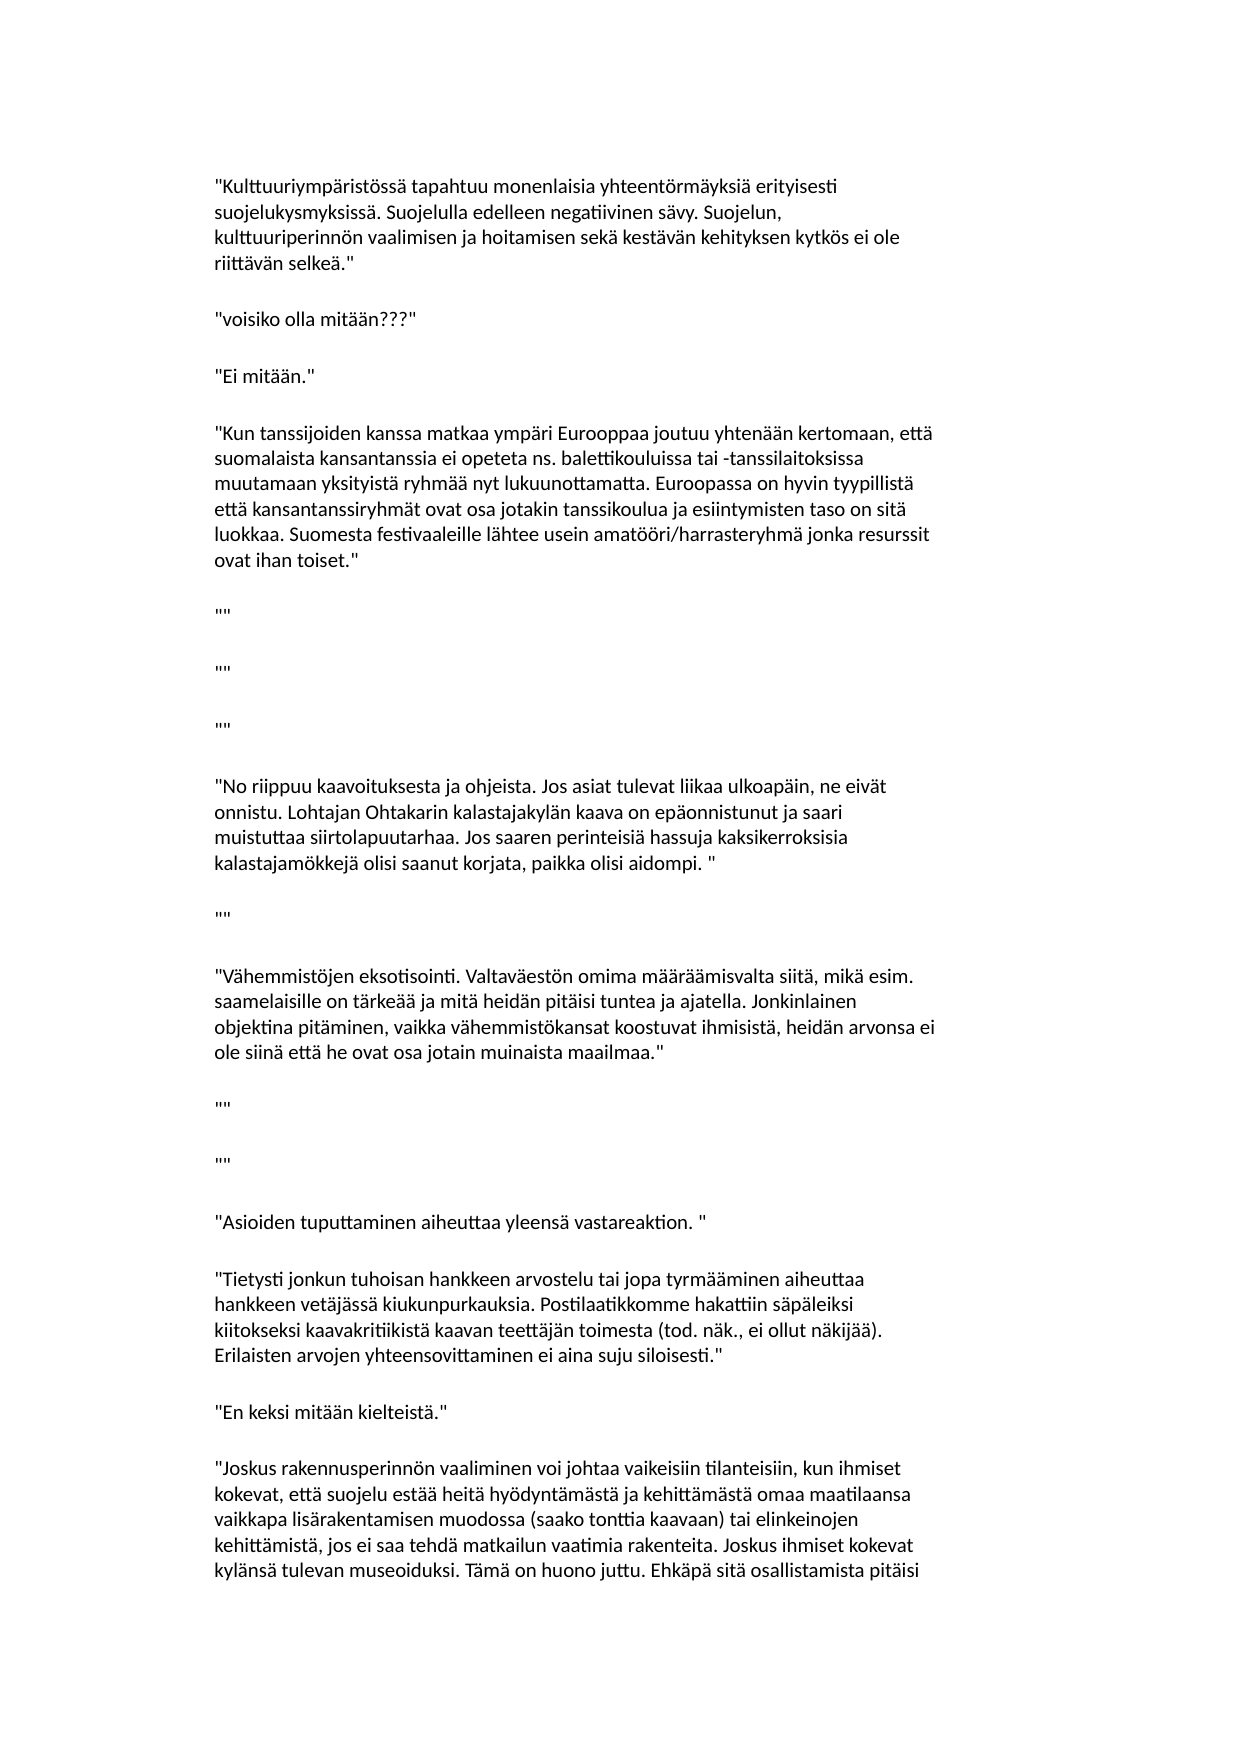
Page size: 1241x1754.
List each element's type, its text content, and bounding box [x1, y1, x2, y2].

table_cell "Tietysti jonkun tuhoisan hankkeen arvostelu tai jopa tyrmääminen aiheuttaa hankkeen vetäjässä kiukunpurkauksia. Postilaatikkomme hakattiin säpäleiksi kiitokseksi kaavakritiikistä kaavan teettäjän toimesta (tod. näk., ei ollut näkijää). Erilaisten arvojen yhteensovittaminen ei aina suju siloisesti." [214, 1243, 952, 1375]
table_cell "Ei mitään." [214, 340, 952, 396]
table_cell "" [214, 1073, 952, 1129]
table_cell "Asioiden tuputtaminen aiheuttaa yleensä vastareaktion. " [214, 1186, 952, 1242]
table_cell "No riippuu kaavoituksesta ja ohjeista. Jos asiat tulevat liikaa ulkoapäin, ne eivät onnistu. Lohtajan Ohtakarin kalastajakylän kaava on epäonnistunut ja saari muistuttaa siirtolapuutarhaa. Jos saaren perinteisiä hassuja kaksikerroksisia kalastajamökkejä olisi saanut korjata, paikka olisi aidompi. " [214, 750, 952, 883]
table_cell "" [214, 580, 952, 637]
table_cell "En keksi mitään kielteistä." [214, 1375, 952, 1432]
table_cell "Joskus rakennusperinnön vaaliminen voi johtaa vaikeisiin tilanteisiin, kun ihmiset kokevat, että suojelu estää heitä hyödyntämästä ja kehittämästä omaa maatilaansa vaikkapa lisärakentamisen muodossa (saako tonttia kaavaan) tai elinkeinojen kehittämistä, jos ei saa tehdä matkailun vaatimia rakenteita. Joskus ihmiset kokevat kylänsä tulevan museoiduksi. Tämä on huono juttu. Ehkäpä sitä osallistamista pitäisi [214, 1432, 952, 1590]
table_cell "Kun tanssijoiden kanssa matkaa ympäri Eurooppaa joutuu yhtenään kertomaan, että suomalaista kansantanssia ei opeteta ns. balettikouluissa tai -tanssilaitoksissa muutamaan yksityistä ryhmää nyt lukuunottamatta. Euroopassa on hyvin tyypillistä että kansantanssiryhmät ovat osa jotakin tanssikoulua ja esiintymisten taso on sitä luokkaa. Suomesta festivaaleille lähtee usein amatööri/harrasteryhmä jonka resurssit ovat ihan toiset." [214, 396, 952, 580]
table_cell "Kulttuuriympäristössä tapahtuu monenlaisia yhteentörmäyksiä erityisesti suojelukysmyksissä. Suojelulla edelleen negatiivinen sävy. Suojelun, kulttuuriperinnön vaalimisen ja hoitamisen sekä kestävän kehityksen kytkös ei ole riittävän selkeä." [214, 150, 952, 283]
table_cell "" [214, 1129, 952, 1186]
table_cell "voisiko olla mitään???" [214, 283, 952, 339]
table_cell "Vähemmistöjen eksotisointi. Valtaväestön omima määräämisvalta siitä, mikä esim. saamelaisille on tärkeää ja mitä heidän pitäisi tuntea ja ajatella. Jonkinlainen objektina pitäminen, vaikka vähemmistökansat koostuvat ihmisistä, heidän arvonsa ei ole siinä että he ovat osa jotain muinaista maailmaa." [214, 940, 952, 1072]
table_cell "" [214, 637, 952, 693]
table_cell "" [214, 693, 952, 750]
table_cell "" [214, 883, 952, 939]
